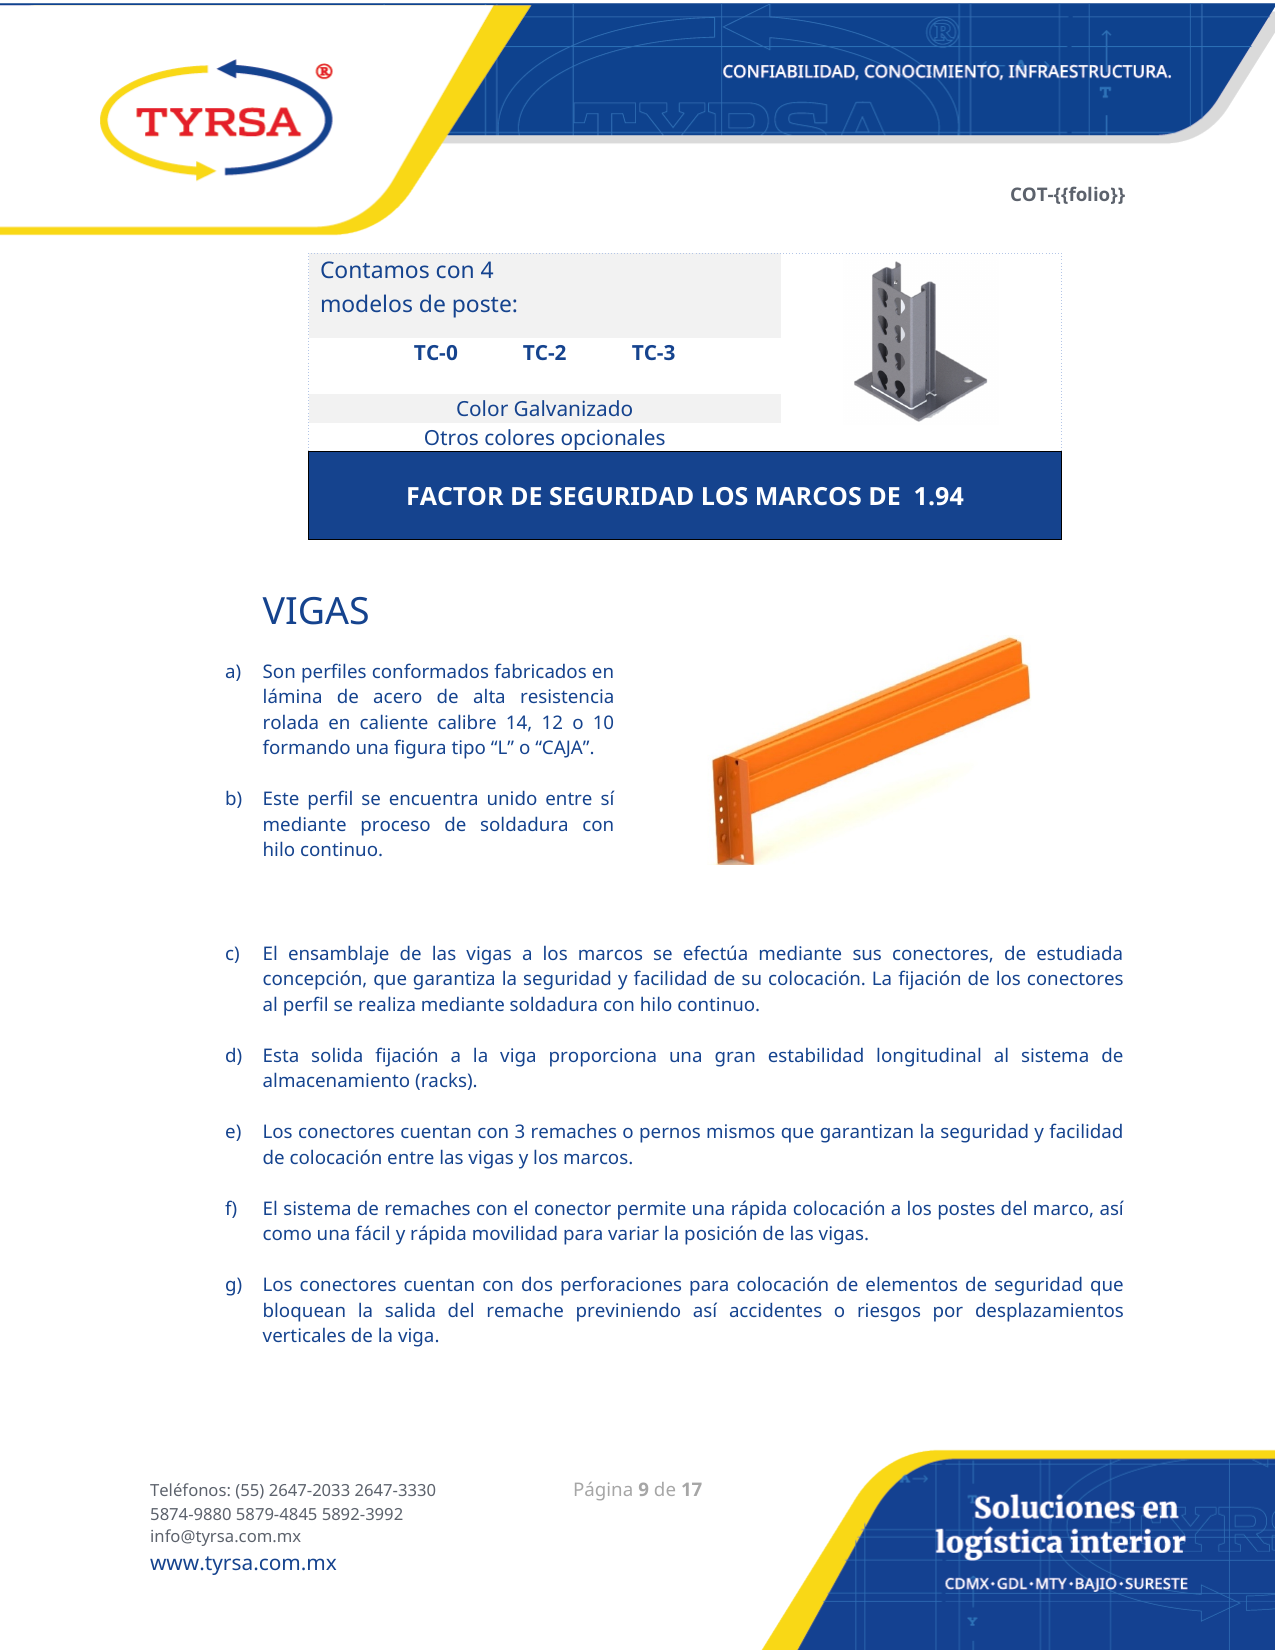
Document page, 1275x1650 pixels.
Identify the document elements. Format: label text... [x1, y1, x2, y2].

table_cell TC-0 TC-2 TC-3 [309, 338, 781, 394]
list Los conectores cuentan con 3 remaches o pernos mismos que garantizan la seguridad y facilidad de colocación entre las vigas y los marcos. [225, 1118, 1125, 1169]
table_cell FACTOR DE SEGURIDAD LOS MARCOS DE 1.94 [309, 452, 1061, 539]
table_header Contamos con 4 modelos de poste: [309, 253, 781, 338]
table_cell Otros colores opcionales [309, 423, 781, 451]
picture [0, 3, 1275, 1650]
table_header [781, 253, 1061, 451]
table_header [626, 584, 1113, 940]
list Los conectores cuentan con dos perforaciones para colocación de elementos de seguridad que bloquean la salida del remache previniendo así accidentes o riesgos por desplazamientos verticales de la viga. [225, 1272, 1125, 1348]
table_cell Color Galvanizado [309, 394, 781, 423]
list El sistema de remaches con el conector permite una rápida colocación a los postes del marco, así como una fácil y rápida movilidad para variar la posición de las vigas. [225, 1195, 1125, 1246]
list Esta solida fijación a la viga proporciona una gran estabilidad longitudinal al sistema de almacenamiento (racks). [225, 1042, 1125, 1093]
table_header VIGAS Son perfiles conformados fabricados en lámina de acero de alta resistencia rolada en caliente calibre 14, 12 o 10 formando una figura tipo “L” o “CAJA”. Este perfil se encuentra unido entre sí mediante proceso de soldadura con hilo continuo. [139, 584, 626, 940]
list El ensamblaje de las vigas a los marcos se efectúa mediante sus conectores, de estudiada concepción, que garantiza la seguridad y facilidad de su colocación. La fijación de los conectores al perfil se realiza mediante soldadura con hilo continuo. [225, 940, 1125, 1016]
